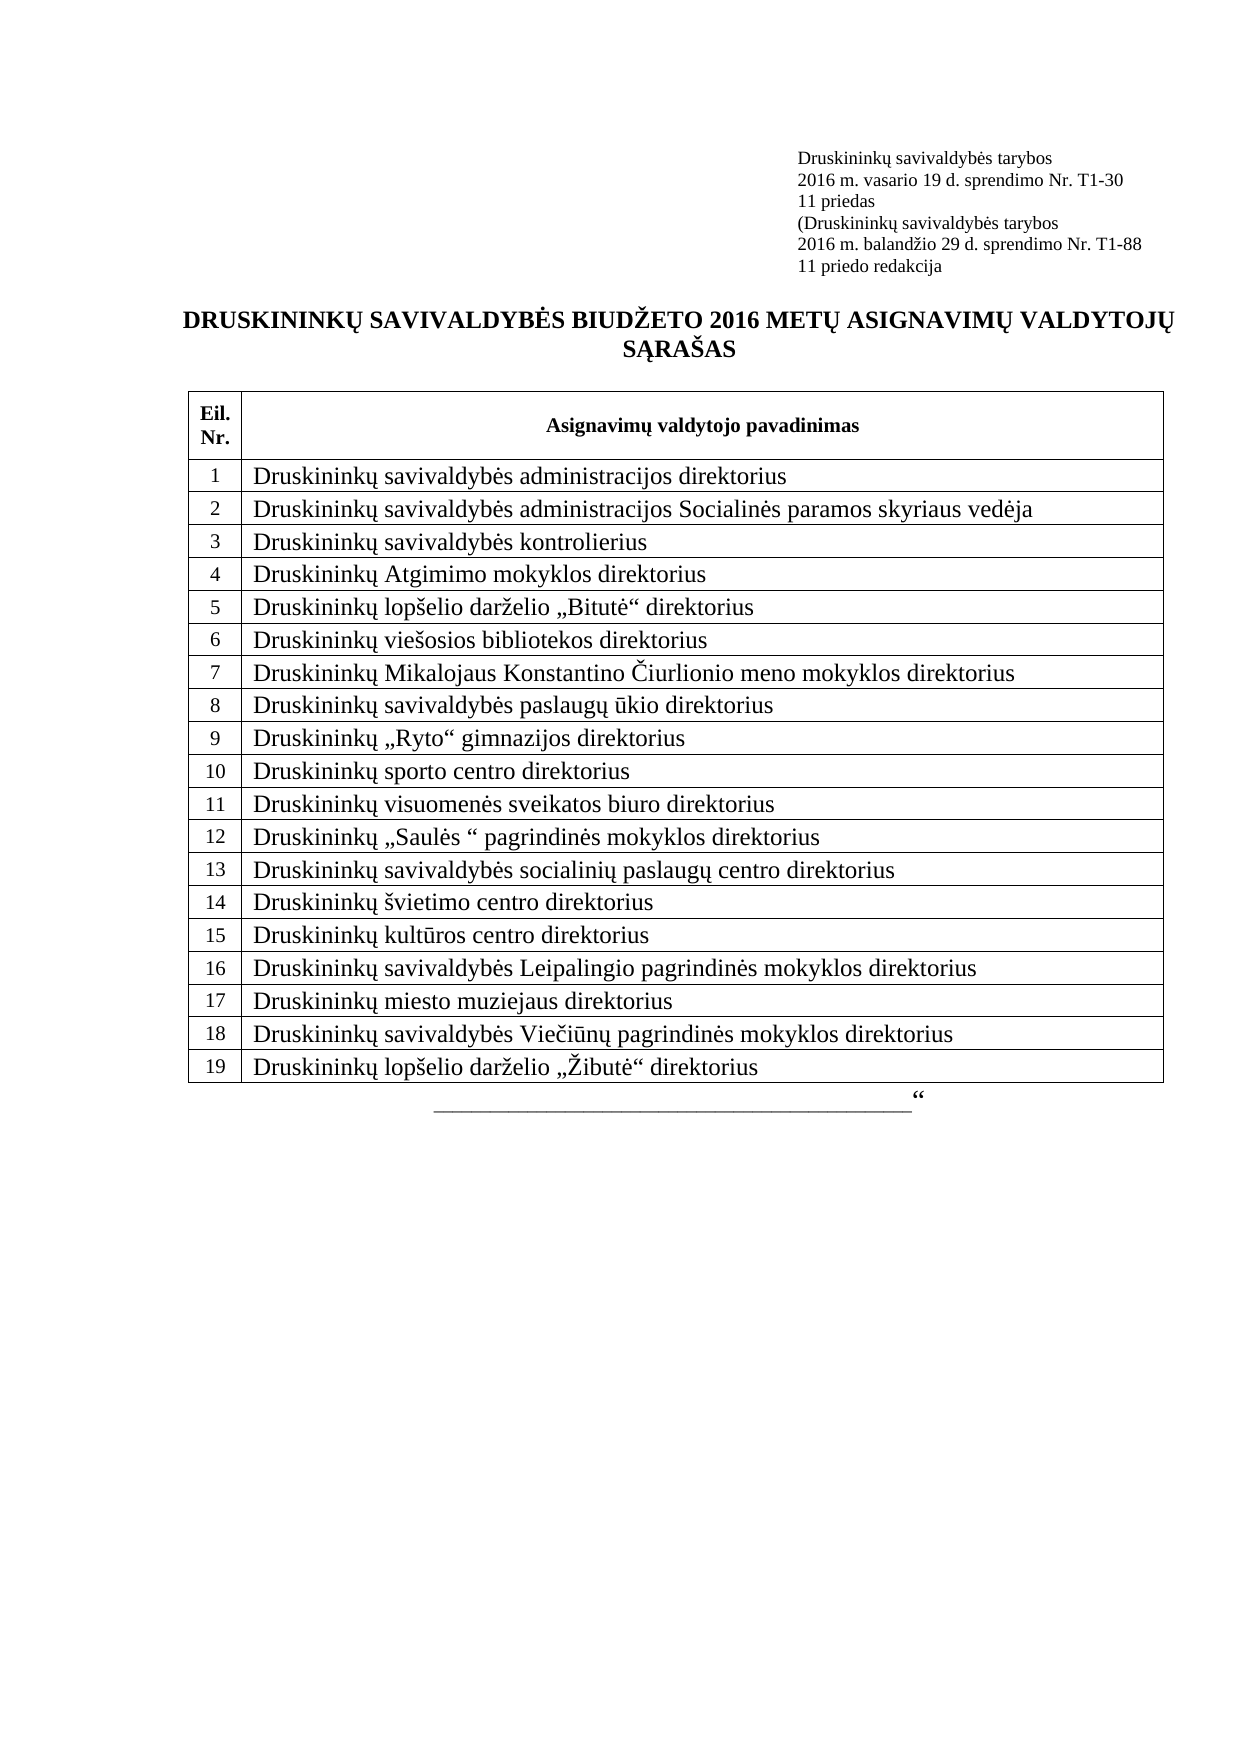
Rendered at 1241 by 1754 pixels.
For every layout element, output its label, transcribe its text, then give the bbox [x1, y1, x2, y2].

table_cell 15 [189, 919, 241, 951]
table_cell Druskininkų Atgimimo mokyklos direktorius [242, 558, 1163, 590]
table_cell Druskininkų savivaldybės paslaugų ūkio direktorius [242, 689, 1163, 721]
table_cell 8 [189, 689, 241, 721]
table_cell Druskininkų lopšelio darželio „Žibutė“ direktorius [242, 1050, 1163, 1082]
table_cell 7 [189, 656, 241, 688]
table_cell Druskininkų kultūros centro direktorius [242, 919, 1163, 951]
table_cell 9 [189, 722, 241, 754]
table_cell Druskininkų savivaldybės Leipalingio pagrindinės mokyklos direktorius [242, 952, 1163, 983]
table_header Asignavimų valdytojo pavadinimas [242, 392, 1163, 458]
table_cell 19 [189, 1050, 241, 1082]
table_cell Druskininkų savivaldybės kontrolierius [242, 525, 1163, 557]
text 11 priedo redakcija [797, 255, 1181, 276]
text 11 priedas [797, 190, 1181, 212]
table_cell Druskininkų savivaldybės administracijos direktorius [242, 460, 1163, 491]
table_cell 16 [189, 952, 241, 983]
table_cell 6 [189, 624, 241, 655]
table_cell Druskininkų Mikalojaus Konstantino Čiurlionio meno mokyklos direktorius [242, 656, 1163, 688]
table_cell 2 [189, 492, 241, 524]
table_cell 12 [189, 820, 241, 852]
table_header Eil. Nr. [189, 392, 241, 458]
table_cell Druskininkų „Ryto“ gimnazijos direktorius [242, 722, 1163, 754]
text DRUSKININKŲ SAVIVALDYBĖS BIUDŽETO 2016 METŲ ASIGNAVIMŲ VALDYTOJŲ SĄRAŠAS [177, 305, 1181, 362]
table_cell Druskininkų savivaldybės Viečiūnų pagrindinės mokyklos direktorius [242, 1017, 1163, 1049]
text ___________________________________________________“ [177, 1083, 1181, 1116]
table_cell Druskininkų „Saulės “ pagrindinės mokyklos direktorius [242, 820, 1163, 852]
table_cell Druskininkų švietimo centro direktorius [242, 886, 1163, 918]
table_cell 3 [189, 525, 241, 557]
text (Druskininkų savivaldybės tarybos [797, 212, 1181, 233]
text 2016 m. vasario 19 d. sprendimo Nr. T1-30 [797, 168, 1181, 190]
table_cell Druskininkų savivaldybės socialinių paslaugų centro direktorius [242, 853, 1163, 885]
table_cell 4 [189, 558, 241, 590]
table_cell Druskininkų viešosios bibliotekos direktorius [242, 624, 1163, 655]
table_cell 1 [189, 460, 241, 491]
table_cell Druskininkų lopšelio darželio „Bitutė“ direktorius [242, 591, 1163, 622]
table_cell 5 [189, 591, 241, 622]
table_cell 14 [189, 886, 241, 918]
text Druskininkų savivaldybės tarybos [797, 147, 1181, 168]
table_cell 17 [189, 985, 241, 1016]
table_cell 13 [189, 853, 241, 885]
table_cell 10 [189, 755, 241, 787]
table_cell Druskininkų savivaldybės administracijos Socialinės paramos skyriaus vedėja [242, 492, 1163, 524]
table_cell 11 [189, 788, 241, 819]
table_cell Druskininkų miesto muziejaus direktorius [242, 985, 1163, 1016]
table_cell 18 [189, 1017, 241, 1049]
text 2016 m. balandžio 29 d. sprendimo Nr. T1-88 [797, 233, 1181, 255]
table_cell Druskininkų sporto centro direktorius [242, 755, 1163, 787]
table_cell Druskininkų visuomenės sveikatos biuro direktorius [242, 788, 1163, 819]
